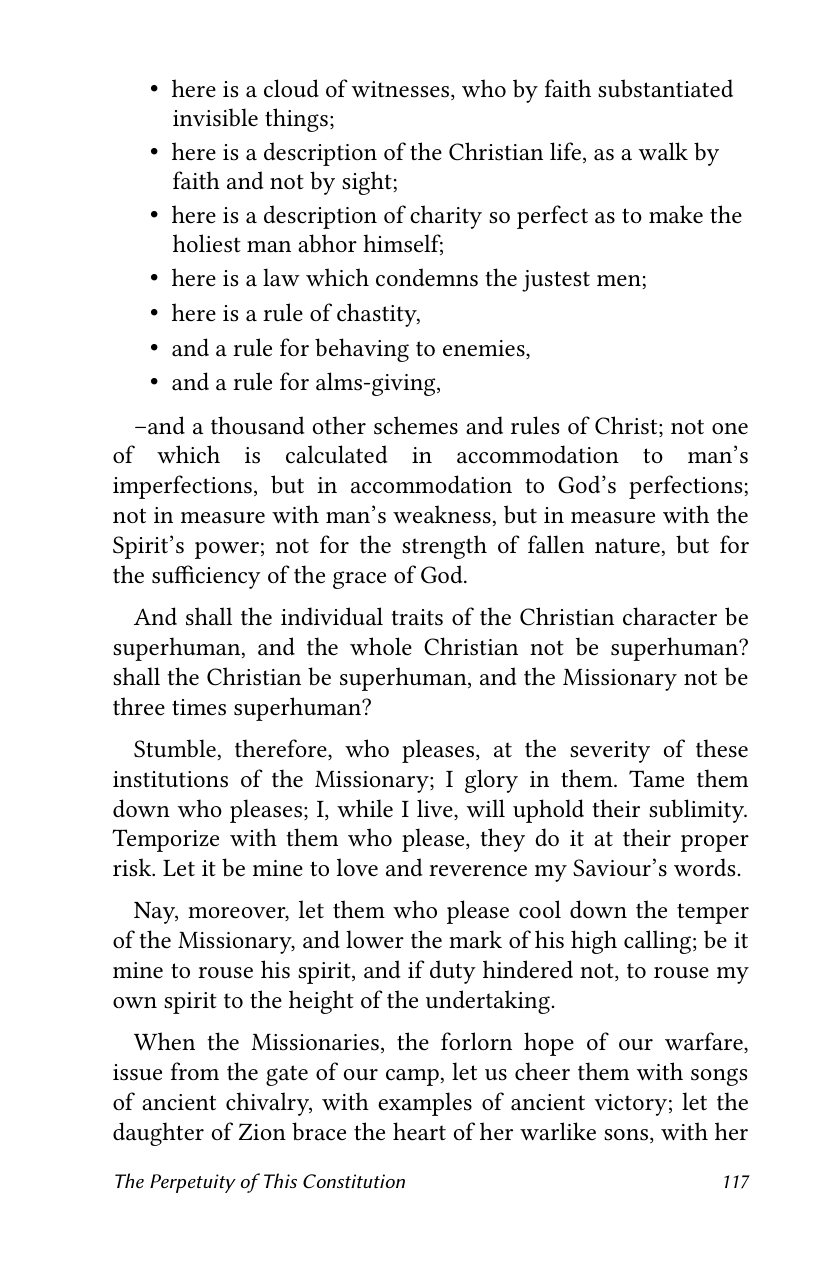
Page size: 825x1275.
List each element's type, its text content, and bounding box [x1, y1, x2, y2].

text When the Missionaries, the forlorn hope of our warfare, issue from the gate of our camp, let us cheer them with songs of ancient chivalry, with examples of ancient victory; let the daughter of Zion brace the heart of her warlike sons, with her [112, 1028, 750, 1146]
list here is a description of charity so perfect as to make the holiest man abhor himself; [150, 201, 750, 258]
list here is a rule of chastity, [150, 299, 750, 327]
list here is a law which condemns the justest men; [150, 264, 750, 293]
text And shall the individual traits of the Christian character be superhuman, and the whole Christian not be superhuman? shall the Christian be superhuman, and the Missionary not be three times superhuman? [112, 603, 750, 721]
list and a rule for behaving to enemies, [150, 333, 750, 362]
list here is a cloud of witnesses, who by faith substantiated invisible things; [150, 75, 750, 132]
list and a rule for alms-giving, [150, 368, 750, 397]
text –and a thousand other schemes and rules of Christ; not one of which is calculated in accommodation to man’s imperfections, but in accommodation to God’s perfections; not in measure with man’s weakness, but in measure with the Spirit’s power; not for the strength of fallen nature, but for the sufficiency of the grace of God. [112, 412, 750, 590]
text Stumble, therefore, who pleases, at the severity of these institutions of the Missionary; I glory in them. Tame them down who pleases; I, while I live, will uphold their sublimity. Temporize with them who please, they do it at their proper risk. Let it be mine to love and reverence my Saviour’s words. [112, 735, 750, 883]
text Nay, moreover, let them who please cool down the temper of the Missionary, and lower the mark of his high calling; be it mine to rouse his spirit, and if duty hindered not, to rouse my own spirit to the height of the undertaking. [112, 896, 750, 1014]
list here is a description of the Christian life, as a walk by faith and not by sight; [150, 138, 750, 195]
